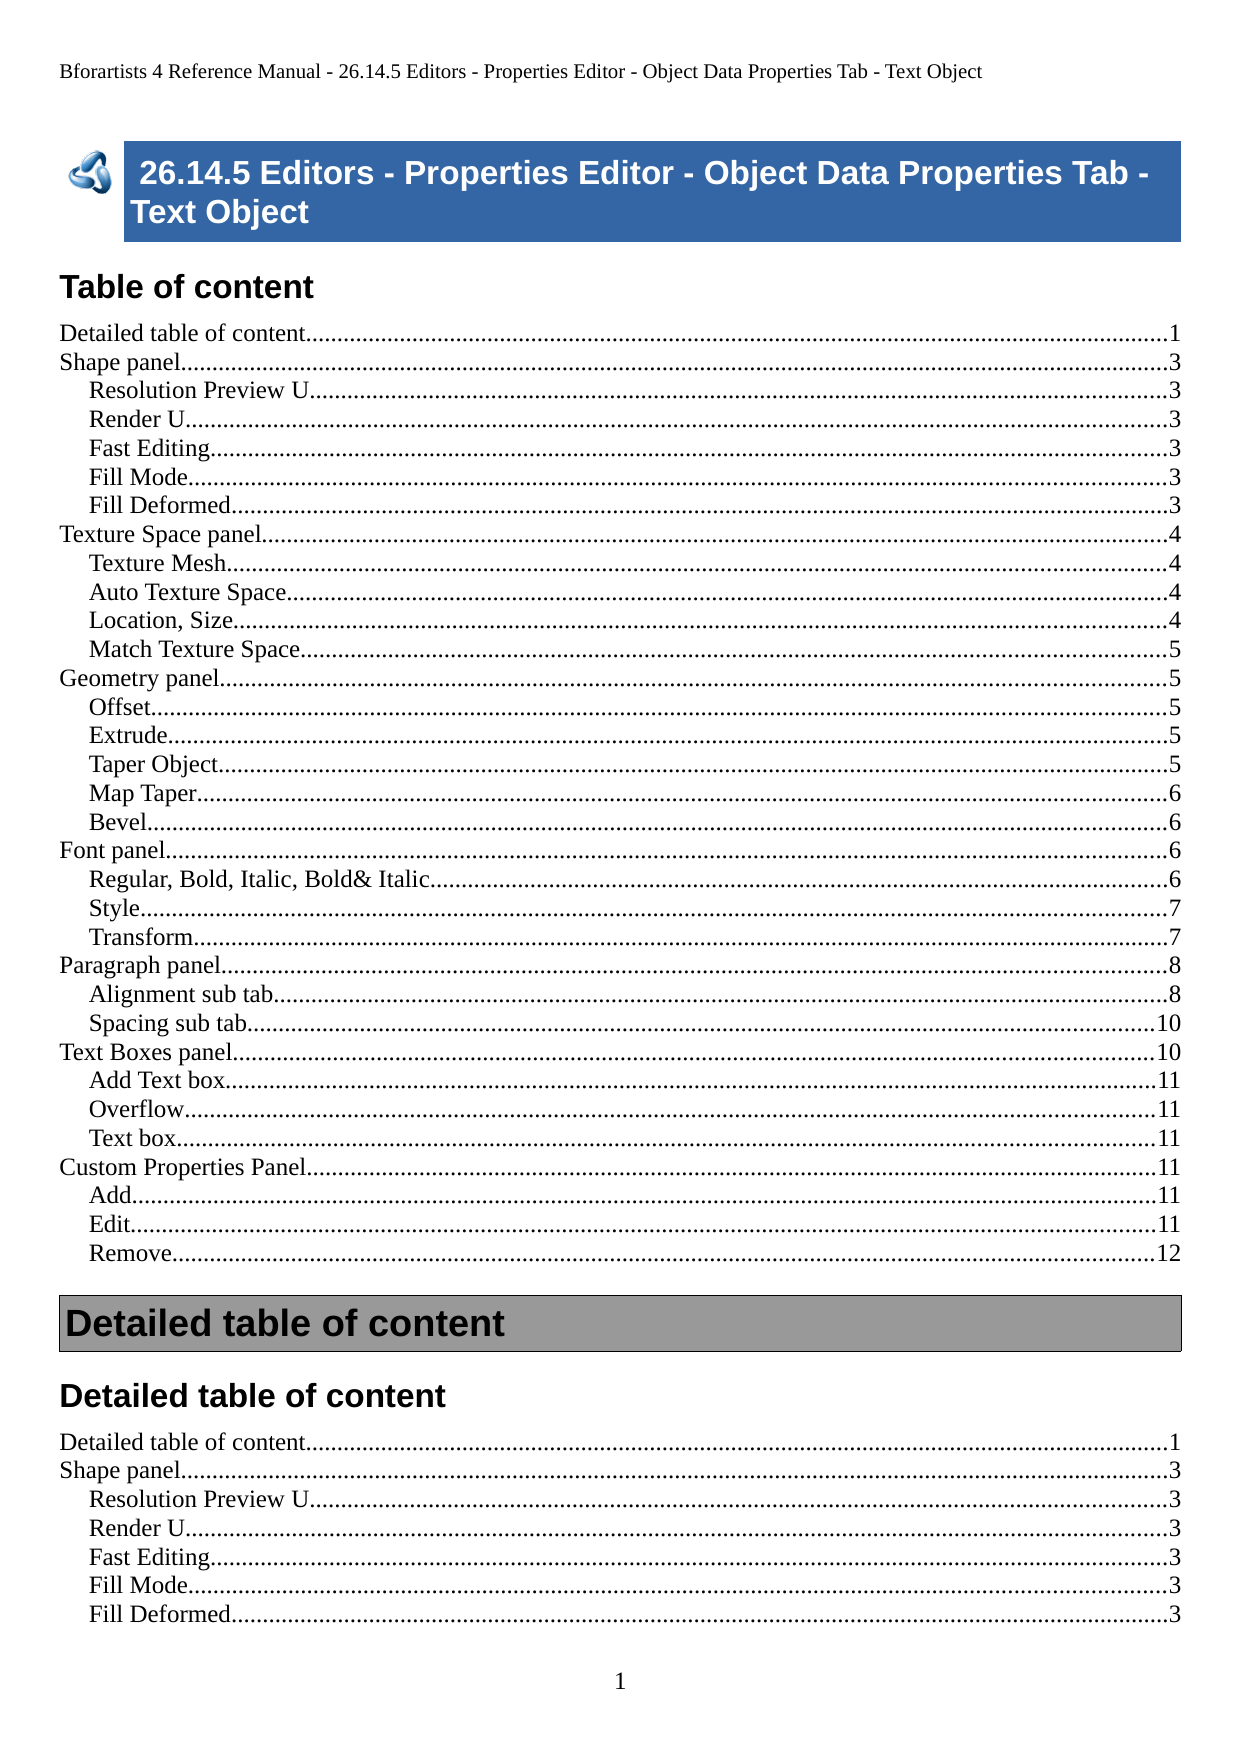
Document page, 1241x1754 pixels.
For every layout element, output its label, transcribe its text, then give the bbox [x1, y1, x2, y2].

text Transform 7 [88, 922, 1181, 950]
text Overflow 11 [88, 1094, 1181, 1123]
text Fill Deformed 3 [88, 490, 1181, 519]
text Fill Mode 3 [88, 462, 1181, 490]
text Offset 5 [88, 692, 1181, 720]
text Auto Texture Space 4 [88, 577, 1181, 605]
text Texture Space panel 4 [59, 519, 1181, 548]
text Fast Editing 3 [88, 433, 1181, 462]
text Map Taper 6 [88, 778, 1181, 807]
text Match Texture Space 5 [88, 634, 1181, 663]
text Fill Deformed 3 [88, 1599, 1181, 1628]
text Texture Mesh 4 [88, 548, 1181, 577]
text Bevel 6 [88, 807, 1181, 835]
text Paragraph panel 8 [59, 950, 1181, 979]
text Detailed table of content 1 [59, 318, 1181, 347]
text Shape panel 3 [59, 1455, 1181, 1484]
text Render U 3 [88, 1513, 1181, 1542]
text Render U 3 [88, 404, 1181, 433]
table_header [59, 141, 124, 242]
text Location, Size 4 [88, 605, 1181, 634]
text Alignment sub tab 8 [88, 979, 1181, 1008]
text Text Boxes panel 10 [59, 1037, 1181, 1065]
text Custom Properties Panel 11 [59, 1152, 1181, 1180]
text Resolution Preview U 3 [88, 375, 1181, 404]
text Resolution Preview U 3 [88, 1484, 1181, 1513]
subtitle Table of content [59, 267, 1181, 305]
text Fast Editing 3 [88, 1542, 1181, 1570]
text Fill Mode 3 [88, 1570, 1181, 1599]
text Taper Object 5 [88, 749, 1181, 778]
text Shape panel 3 [59, 347, 1181, 375]
text Spacing sub tab 10 [88, 1008, 1181, 1037]
text Regular, Bold, Italic, Bold& Italic 6 [88, 864, 1181, 893]
text Edit 11 [88, 1209, 1181, 1238]
text Add 11 [88, 1180, 1181, 1209]
text Text box 11 [88, 1123, 1181, 1152]
text Add Text box 11 [88, 1065, 1181, 1094]
table_header Detailed table of content [60, 1296, 1181, 1351]
text Extrude 5 [88, 720, 1181, 749]
text Font panel 6 [59, 835, 1181, 864]
text Remove 12 [88, 1238, 1181, 1267]
table_header 26.14.5 Editors - Properties Editor - Object Data Properties Tab - Text Object [124, 141, 1181, 242]
text Detailed table of content 1 [59, 1427, 1181, 1455]
subtitle Detailed table of content [59, 1376, 1181, 1414]
text Style 7 [88, 893, 1181, 922]
text Geometry panel 5 [59, 663, 1181, 692]
picture [65, 147, 114, 197]
